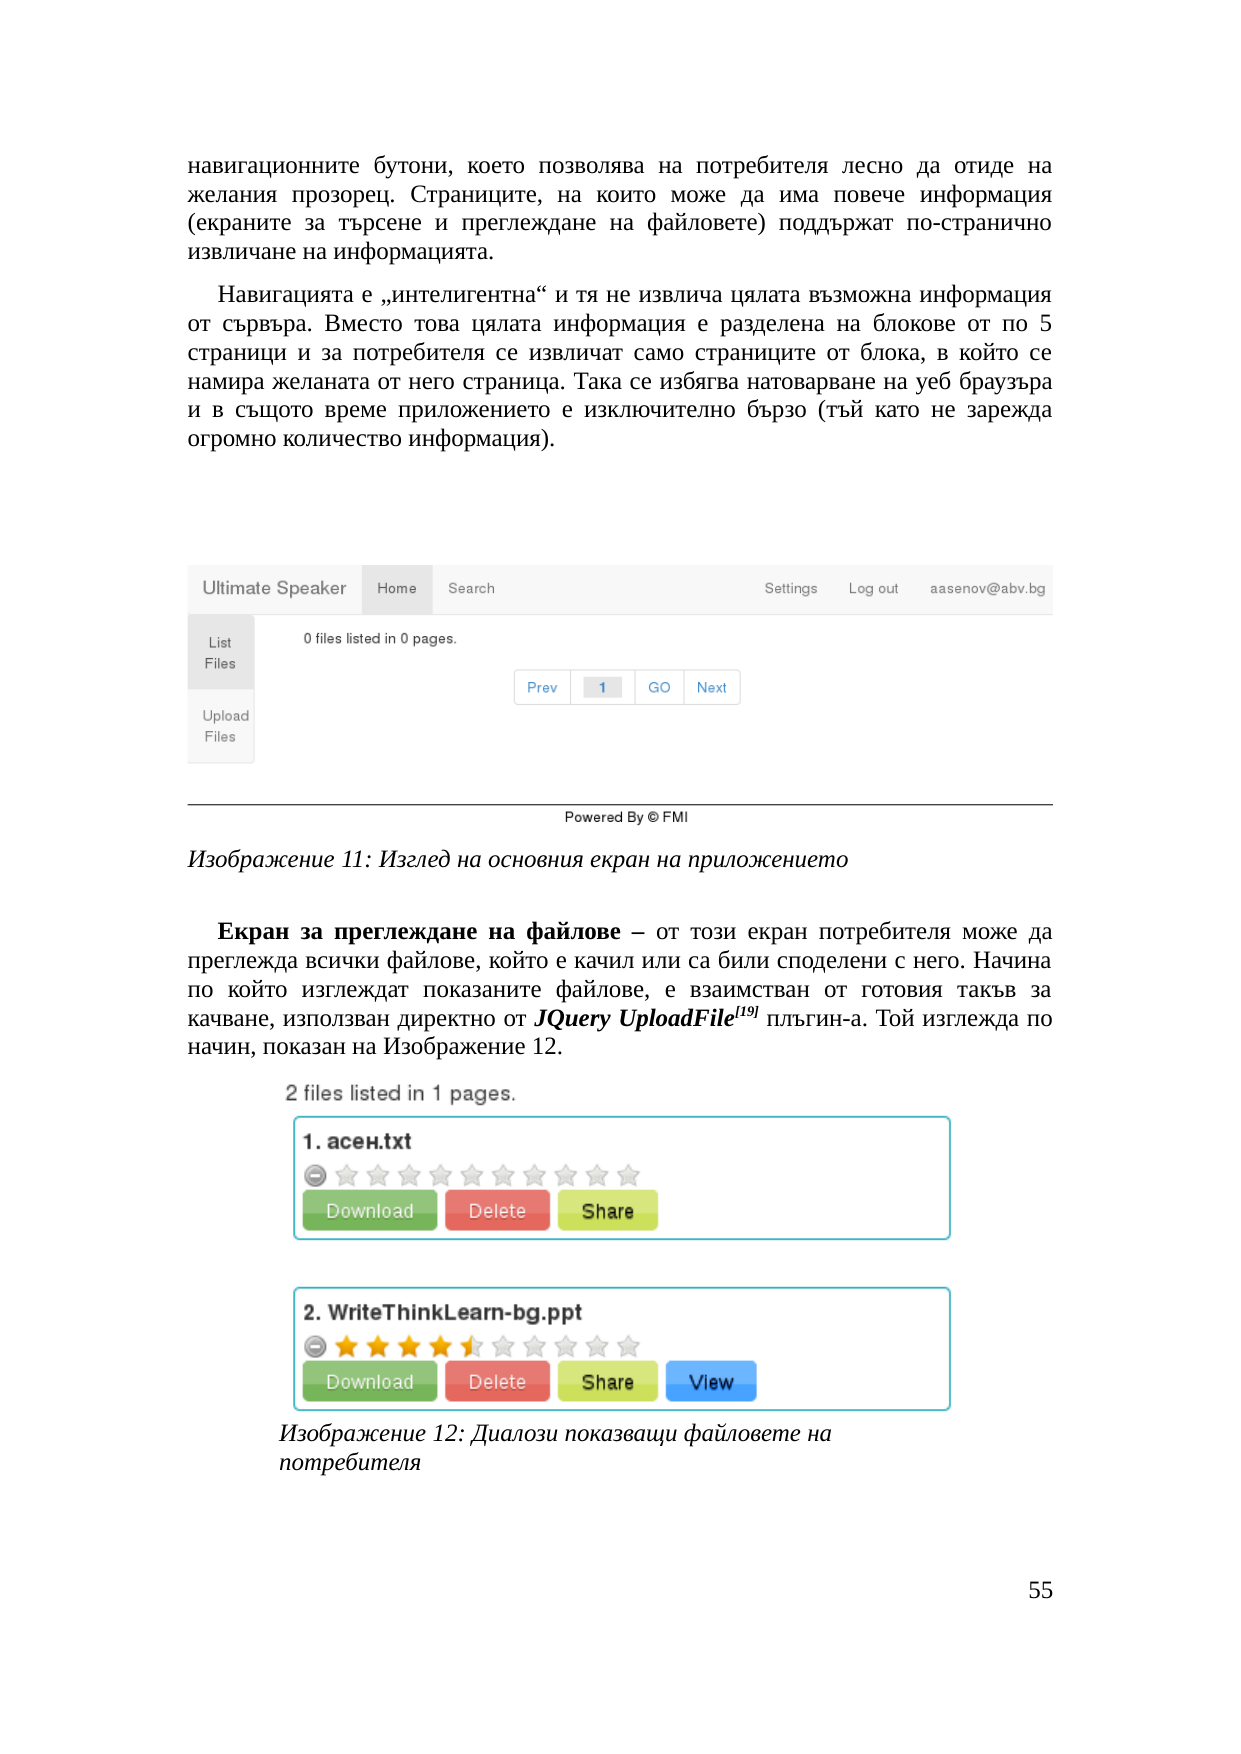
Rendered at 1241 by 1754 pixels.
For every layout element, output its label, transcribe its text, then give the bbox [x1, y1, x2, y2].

picture [278, 1074, 962, 1419]
text Навигацията е „интелигентна“ и тя не извлича цялата възможна информация от сървъра. Вместо това цялата информация е разделена на блокове от по 5 страници и за потребителя се извличат само страниците от блока, в който се намира желаната от него страница. Така се избягва натоварване на уеб браузъра и в същото време приложението е изключително бързо (тъй като не зарежда огромно количество информация). [187, 279, 1053, 452]
text Изображение 11: Изглед на основния екран на приложението [187, 845, 1053, 873]
picture [187, 565, 1053, 845]
text Екран за преглеждане на файлове – от този екран потребителя може да преглежда всички файлове, който е качил или са били споделени с него. Начина по който изглеждат показаните файлове, е взаимстван от готовия такъв за качване, използван директно от JQuery UploadFile[19] плъгин-а. Той изглежда по начин, показан на Изображение 12. [187, 916, 1053, 1060]
text Изображение 12: Диалози показващи файловете на потребителя [279, 1419, 962, 1476]
text навигационните бутони, което позволява на потребителя лесно да отиде на желания прозорец. Страниците, на които може да има повече информация (екраните за търсене и преглеждане на файловете) поддържат по-странично извличане на информацията. [187, 150, 1053, 265]
